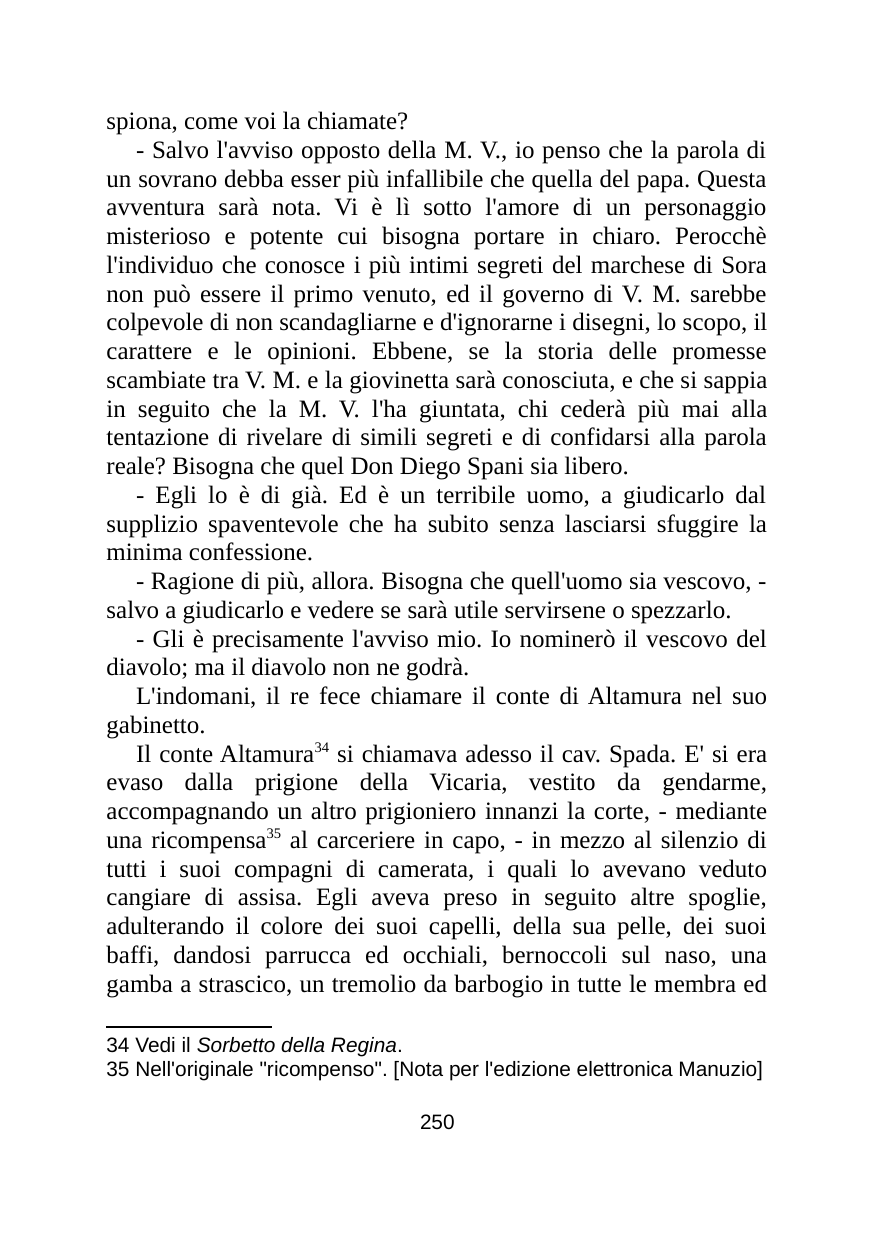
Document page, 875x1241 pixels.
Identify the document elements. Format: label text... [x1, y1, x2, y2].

text - Egli lo è di già. Ed è un terribile uomo, a giudicarlo dal supplizio spaventevole che ha subito senza lasciarsi sfuggire la minima confessione. [106, 480, 768, 566]
text L'indomani, il re fece chiamare il conte di Altamura nel suo gabinetto. [106, 681, 768, 739]
text - Ragione di più, allora. Bisogna che quell'uomo sia vescovo, - salvo a giudicarlo e vedere se sarà utile servirsene o spezzarlo. [106, 566, 768, 624]
text - Gli è precisamente l'avviso mio. Io nominerò il vescovo del diavolo; ma il diavolo non ne godrà. [106, 624, 768, 681]
text Il conte Altamura si chiamava adesso il cav. Spada. E' si era evaso dalla prigione della Vicaria, vestito da gendarme, accompagnando un altro prigioniero innanzi la corte, - mediante una ricompensa al carceriere in capo, - in mezzo al silenzio di tutti i suoi compagni di camerata, i quali lo avevano veduto cangiare di assisa. Egli aveva preso in seguito altre spoglie, adulterando il colore dei suoi capelli, della sua pelle, dei suoi baffi, dandosi parrucca ed occhiali, bernoccoli sul naso, una gamba a strascico, un tremolio da barbogio in tutte le membra ed [106, 739, 768, 997]
text Vedi il Sorbetto della Regina. [106, 1033, 768, 1057]
text - Salvo l'avviso opposto della M. V., io penso che la parola di un sovrano debba esser più infallibile che quella del papa. Questa avventura sarà nota. Vi è lì sotto l'amore di un personaggio misterioso e potente cui bisogna portare in chiaro. Perocchè l'individuo che conosce i più intimi segreti del marchese di Sora non può essere il primo venuto, ed il governo di V. M. sarebbe colpevole di non scandagliarne e d'ignorarne i disegni, lo scopo, il carattere e le opinioni. Ebbene, se la storia delle promesse scambiate tra V. M. e la giovinetta sarà conosciuta, e che si sappia in seguito che la M. V. l'ha giuntata, chi cederà più mai alla tentazione di rivelare di simili segreti e di confidarsi alla parola reale? Bisogna che quel Don Diego Spani sia libero. [106, 135, 768, 480]
text Nell'originale "ricompenso". [Nota per l'edizione elettronica Manuzio] [106, 1057, 768, 1081]
text spiona, come voi la chiamate? [106, 106, 768, 135]
